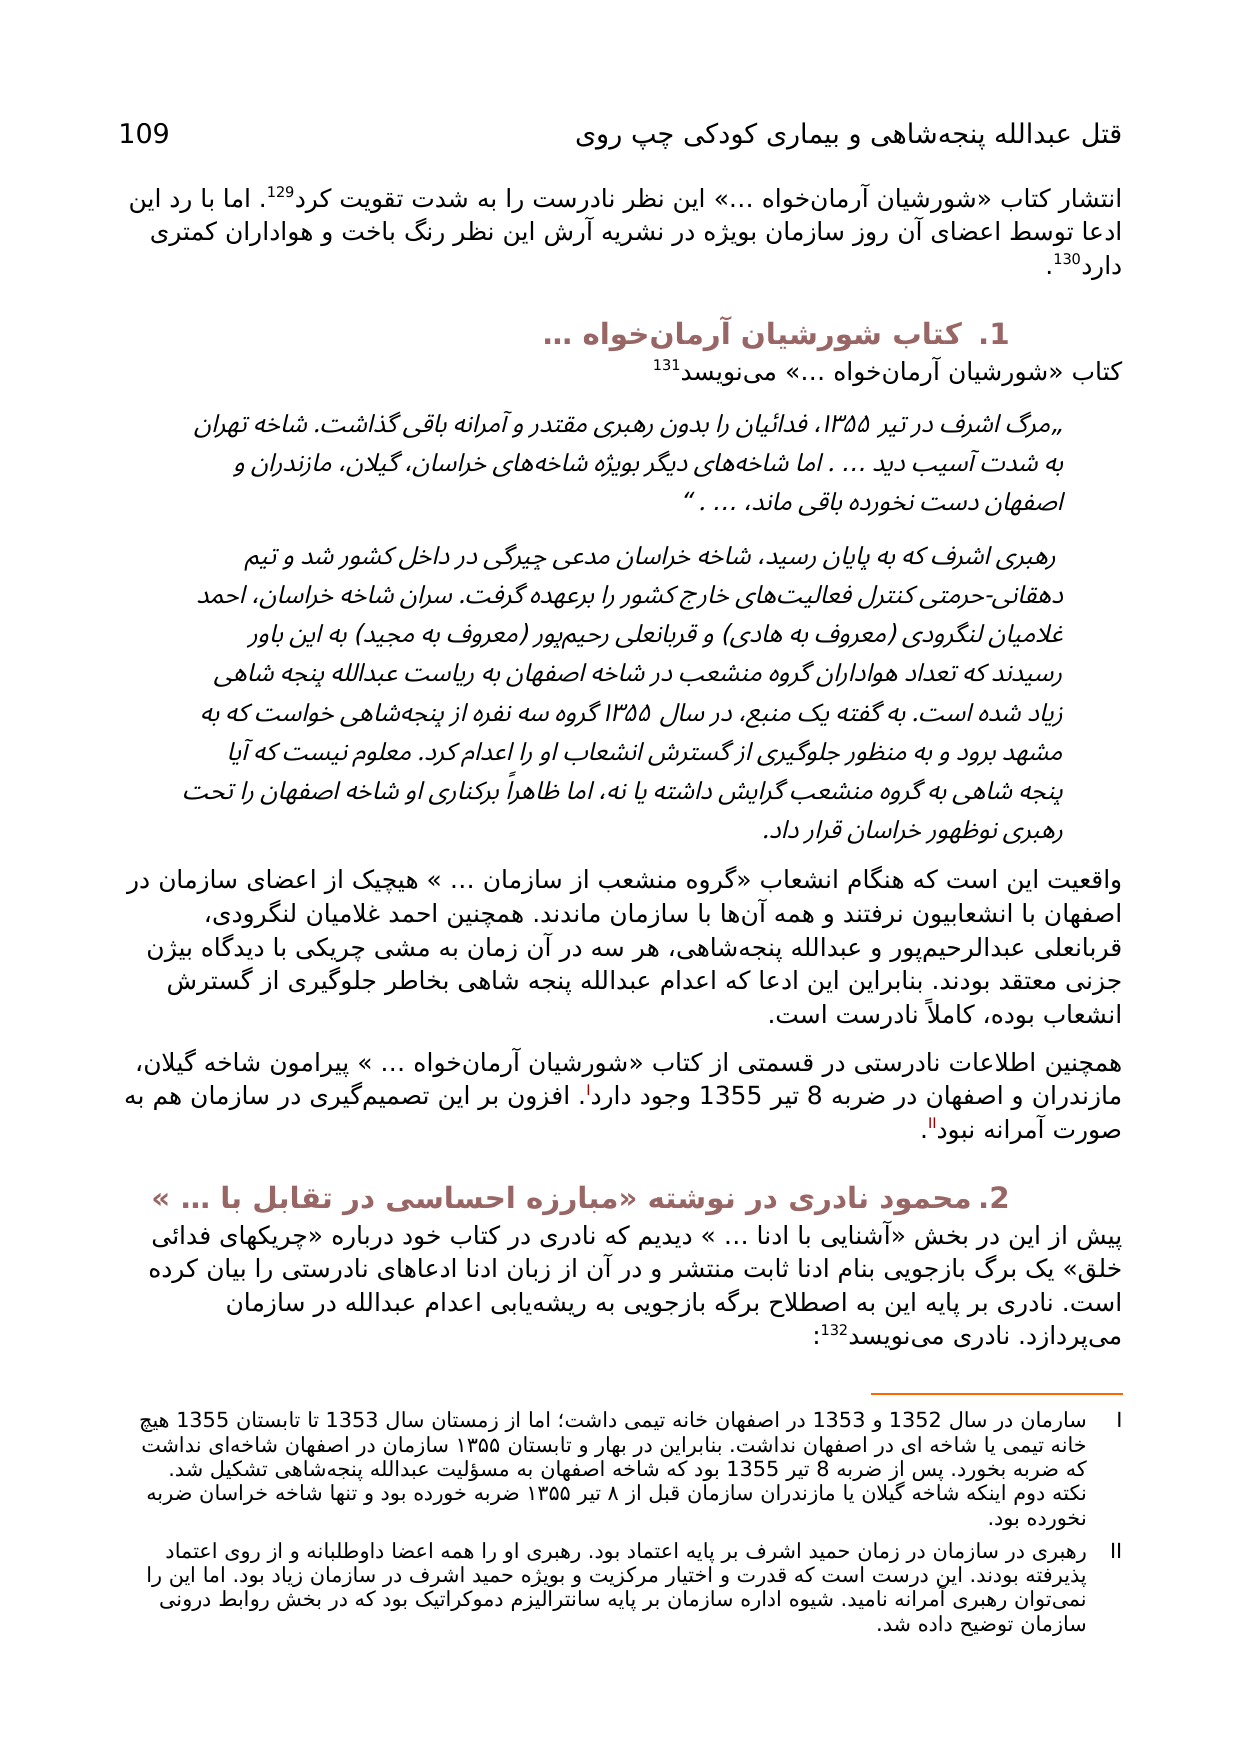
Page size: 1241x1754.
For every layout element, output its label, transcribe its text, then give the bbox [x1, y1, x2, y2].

text رهبری اشرف که به پایان رسید، شاخه خراسان مدعی چیرگی در داخل کشور شد و تیم دهقانی-حرمتی کنترل فعالیت‌های خارج کشور را برعهده گرفت. سران شاخه خراسان، احمد غلامیان لنگرودی (معروف به هادی) و قربانعلی رحیم‌پور (معروف به مجید) به این باور رسیدند که تعداد هواداران گروه منشعب در شاخه اصفهان به ریاست عبدالله پنجه شاهی زیاد شده است. به گفته یک منبع، در سال ۱۳۵۵ گروه سه نفره از پنجه‌شاهی خواست که به مشهد برود و به منظور جلوگیری از گسترش انشعاب او را اعدام کرد. معلوم نیست که آیا پنجه شاهی به گروه منشعب گرایش داشته یا نه، اما ظاهراً برکناری او شاخه اصفهان را تحت رهبری نوظهور خراسان قرار داد. [177, 537, 1063, 846]
text سارمان در سال 1352 و 1353 در اصفهان خانه تیمی داشت؛ اما از زمستان سال 1353 تا تابستان 1355 هیچ خانه تیمی یا شاخه ای در اصفهان نداشت. بنابراین در بهار و تابستان ۱۳۵۵ سازمان در اصفهان شاخه‌ای نداشت که ضربه بخورد. پس از ضربه 8 تیر 1355 بود که شاخه اصفهان به مسؤلیت عبدالله پنجه‌شاهی تشکیل شد. [118, 1408, 1122, 1481]
subtitle کتاب شورشیان آرمان‌خواه … [118, 317, 1009, 351]
text واقعیت این است که هنگام انشعاب «گروه منشعب از سازمان … » هیچیک از اعضای سازمان در اصفهان با انشعابیون نرفتند و همه آن‌ها با سازمان ماندند. همچنین احمد غلامیان لنگرودی، قربانعلی عبدالرحیم‌پور و عبدالله پنجه‌شاهی، هر سه در آن زمان به مشی چریکی با دیدگاه بیژن جزنی معتقد بودند. بنابراین این ادعا که اعدام عبدالله پنجه شاهی بخاطر جلوگیری از گسترش انشعاب بوده، کاملاً نادرست است. [118, 866, 1122, 1029]
text نکته دوم اینکه شاخه گیلان یا مازندران سازمان قبل از ۸ تیر ۱۳۵۵ ضربه خورده بود و تنها شاخه خراسان ضربه نخورده بود. [118, 1481, 1087, 1530]
text انتشار کتاب «شورشیان آرمان‌خواه …» این نظر نادرست را به شدت تقویت کرد. اما با رد این ادعا توسط اعضای آن روز سازمان بویژه در نشریه آرش این نظر رنگ باخت و هواداران کمتری دارد. [118, 184, 1122, 280]
text رهبری در سازمان در زمان حمید اشرف بر پایه اعتماد بود. رهبری او را همه اعضا داوطلبانه و از روی اعتماد پذیرفته بودند. این درست است که قدرت و اختیار مرکزیت و بویژه حمید اشرف در سازمان زیاد بود. اما این را نمی‌توان رهبری آمرانه نامید. شیوه اداره سازمان بر پایه سانترالیزم دموکراتیک بود که در بخش روابط درونی سازمان توضیح داده شد. [118, 1539, 1122, 1636]
text پیش از این در بخش «آشنایی با ادنا … » دیدیم که نادری در کتاب خود درباره «چریکهای فدائی خلق» یک برگ بازجویی بنام ادنا ثابت منتشر و در آن از زبان ادنا ادعاهای نادرستی را بیان کرده است. نادری بر پایه این به اصطلاح برگه بازجویی به ریشه‌یابی اعدام عبدالله در سازمان می‌پردازد. نادری می‌نویسد: [118, 1221, 1122, 1351]
text همچنین اطلاعات نادرستی در قسمتی از کتاب «شورشیان آرمان‌خواه … » پیرامون شاخه گیلان، مازندران و اصفهان در ضربه 8 تیر 1355 وجود دارد. افزون بر این تصمیم‌گیری در سازمان هم به صورت آمرانه نبود. [118, 1048, 1122, 1144]
subtitle محمود نادری در نوشته «مبارزه احساسی در تقابل با … » [118, 1181, 1009, 1215]
text کتاب «شورشیان آرمان‌خواه …» می‌نویسد [118, 357, 1122, 386]
text „مرگ اشرف در تیر ۱۳۵۵، فدائیان را بدون رهبری مقتدر و آمرانه باقی گذاشت. شاخه تهران به شدت آسیب دید … . اما شاخه‌های دیگر بویژه شاخه‌های خراسان، گیلان، مازندران و اصفهان دست نخورده باقی ماند، … . “ [177, 405, 1063, 518]
